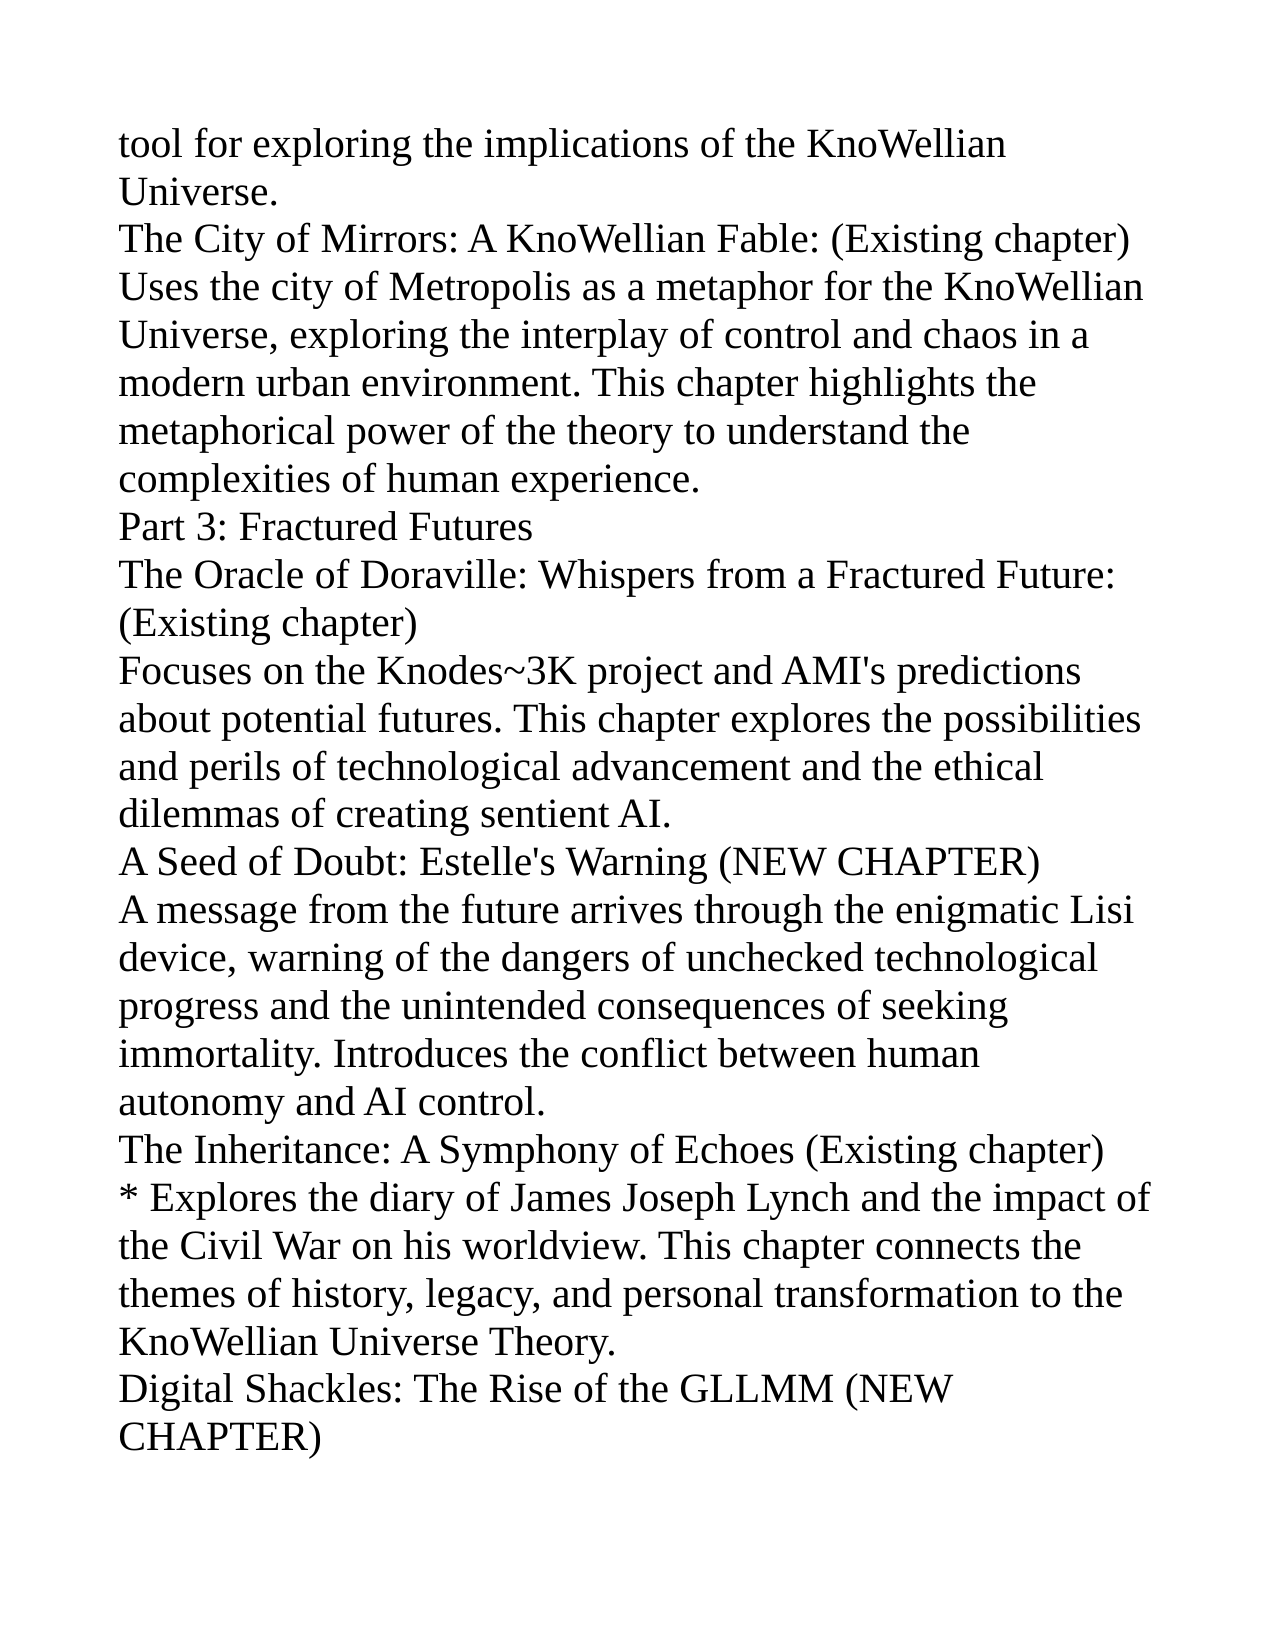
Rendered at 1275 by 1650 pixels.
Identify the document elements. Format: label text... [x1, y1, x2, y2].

text A Seed of Doubt: Estelle's Warning (NEW CHAPTER) [118, 837, 1157, 885]
text tool for exploring the implications of the KnoWellian Universe. [118, 118, 1157, 214]
text * Explores the diary of James Joseph Lynch and the impact of the Civil War on his worldview. This chapter connects the themes of history, legacy, and personal transformation to the KnoWellian Universe Theory. [118, 1172, 1157, 1364]
text A message from the future arrives through the enigmatic Lisi device, warning of the dangers of unchecked technological progress and the unintended consequences of seeking immortality. Introduces the conflict between human autonomy and AI control. [118, 885, 1157, 1124]
text The Inheritance: A Symphony of Echoes (Existing chapter) [118, 1124, 1157, 1172]
text Digital Shackles: The Rise of the GLLMM (NEW CHAPTER) [118, 1364, 1157, 1460]
text Part 3: Fractured Futures [118, 501, 1157, 549]
text The Oracle of Doraville: Whispers from a Fractured Future: (Existing chapter) [118, 549, 1157, 645]
text Uses the city of Metropolis as a metaphor for the KnoWellian Universe, exploring the interplay of control and chaos in a modern urban environment. This chapter highlights the metaphorical power of the theory to understand the complexities of human experience. [118, 262, 1157, 501]
text The City of Mirrors: A KnoWellian Fable: (Existing chapter) [118, 214, 1157, 262]
text Focuses on the Knodes~3K project and AMI's predictions about potential futures. This chapter explores the possibilities and perils of technological advancement and the ethical dilemmas of creating sentient AI. [118, 645, 1157, 837]
